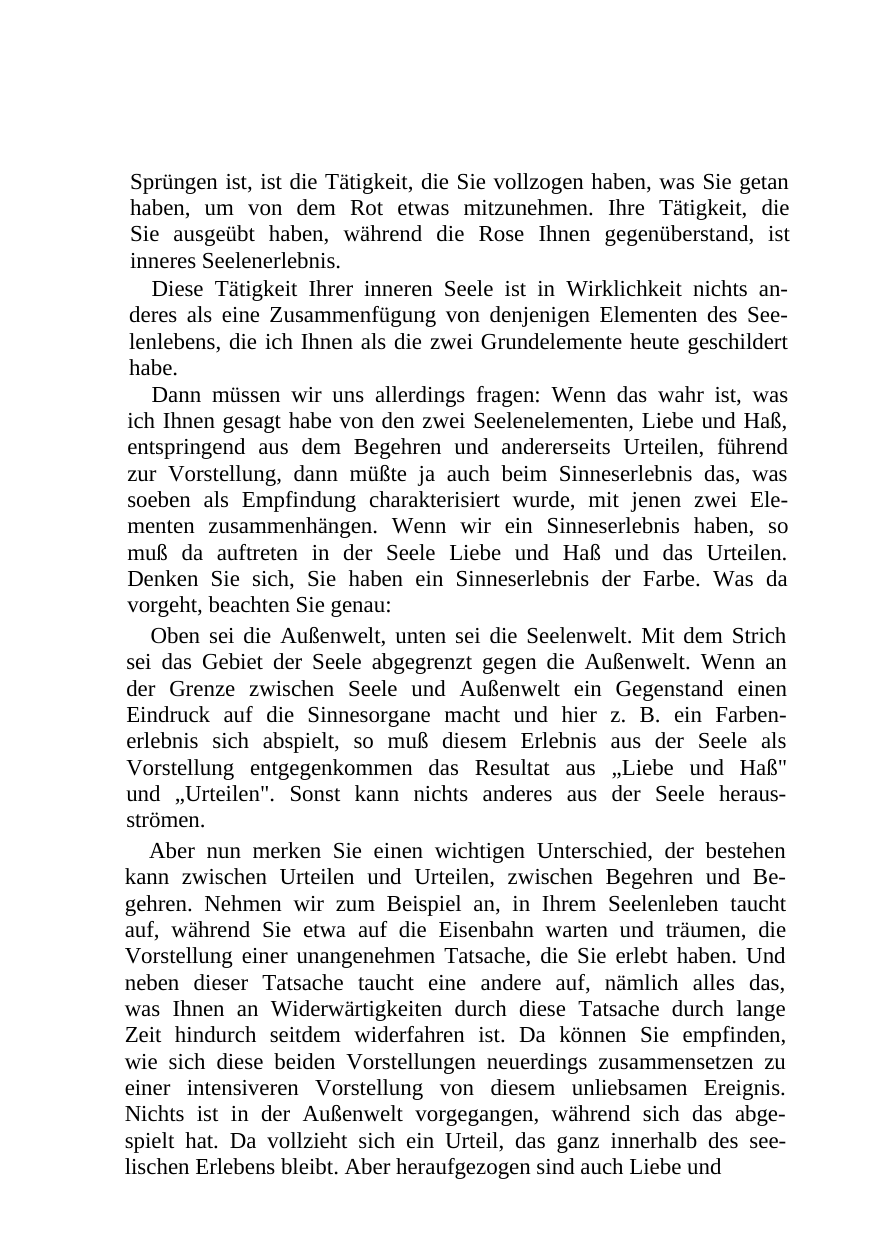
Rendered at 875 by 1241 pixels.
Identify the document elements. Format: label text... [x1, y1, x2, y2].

text Sprüngen ist, ist die Tätigkeit, die Sie vollzogen haben, was Sie getan haben, um von dem Rot etwas mitzunehmen. Ihre Tätigkeit, die Sie ausgeübt haben, während die Rose Ihnen gegenüberstand, ist inneres Seelenerlebnis. [130, 168, 791, 273]
text Dann müssen wir uns allerdings fragen: Wenn das wahr ist, was ich Ihnen gesagt habe von den zwei Seelenelementen, Liebe und Haß, entspringend aus dem Begehren und andererseits Urteilen, führend zur Vorstellung, dann müßte ja auch beim Sinneserlebnis das, was soeben als Empfindung charakterisiert wurde, mit jenen zwei Ele- menten zusammenhängen. Wenn wir ein Sinneserlebnis haben, so muß da auftreten in der Seele Liebe und Haß und das Urteilen. Denken Sie sich, Sie haben ein Sinneserlebnis der Farbe. Was da vorgeht, beachten Sie genau: [127, 381, 789, 618]
text Diese Tätigkeit Ihrer inneren Seele ist in Wirklichkeit nichts an- deres als eine Zusammenfügung von denjenigen Elementen des See- lenlebens, die ich Ihnen als die zwei Grundelemente heute geschildert habe. [129, 275, 789, 381]
text Oben sei die Außenwelt, unten sei die Seelenwelt. Mit dem Strich sei das Gebiet der Seele abgegrenzt gegen die Außenwelt. Wenn an der Grenze zwischen Seele und Außenwelt ein Gegenstand einen Eindruck auf die Sinnesorgane macht und hier z. B. ein Farben- erlebnis sich abspielt, so muß diesem Erlebnis aus der Seele als Vorstellung entgegenkommen das Resultat aus „Liebe und Haß" und „Urteilen". Sonst kann nichts anderes aus der Seele heraus- strömen. [126, 622, 788, 833]
text Aber nun merken Sie einen wichtigen Unterschied, der bestehen kann zwischen Urteilen und Urteilen, zwischen Begehren und Be- gehren. Nehmen wir zum Beispiel an, in Ihrem Seelenleben taucht auf, während Sie etwa auf die Eisenbahn warten und träumen, die Vorstellung einer unangenehmen Tatsache, die Sie erlebt haben. Und neben dieser Tatsache taucht eine andere auf, nämlich alles das, was Ihnen an Widerwärtigkeiten durch diese Tatsache durch lange Zeit hindurch seitdem widerfahren ist. Da können Sie empfinden, wie sich diese beiden Vorstellungen neuerdings zusammensetzen zu einer intensiveren Vorstellung von diesem unliebsamen Ereignis. Nichts ist in der Außenwelt vorgegangen, während sich das abge- spielt hat. Da vollzieht sich ein Urteil, das ganz innerhalb des see- lischen Erlebens bleibt. Aber heraufgezogen sind auch Liebe und [124, 837, 787, 1179]
